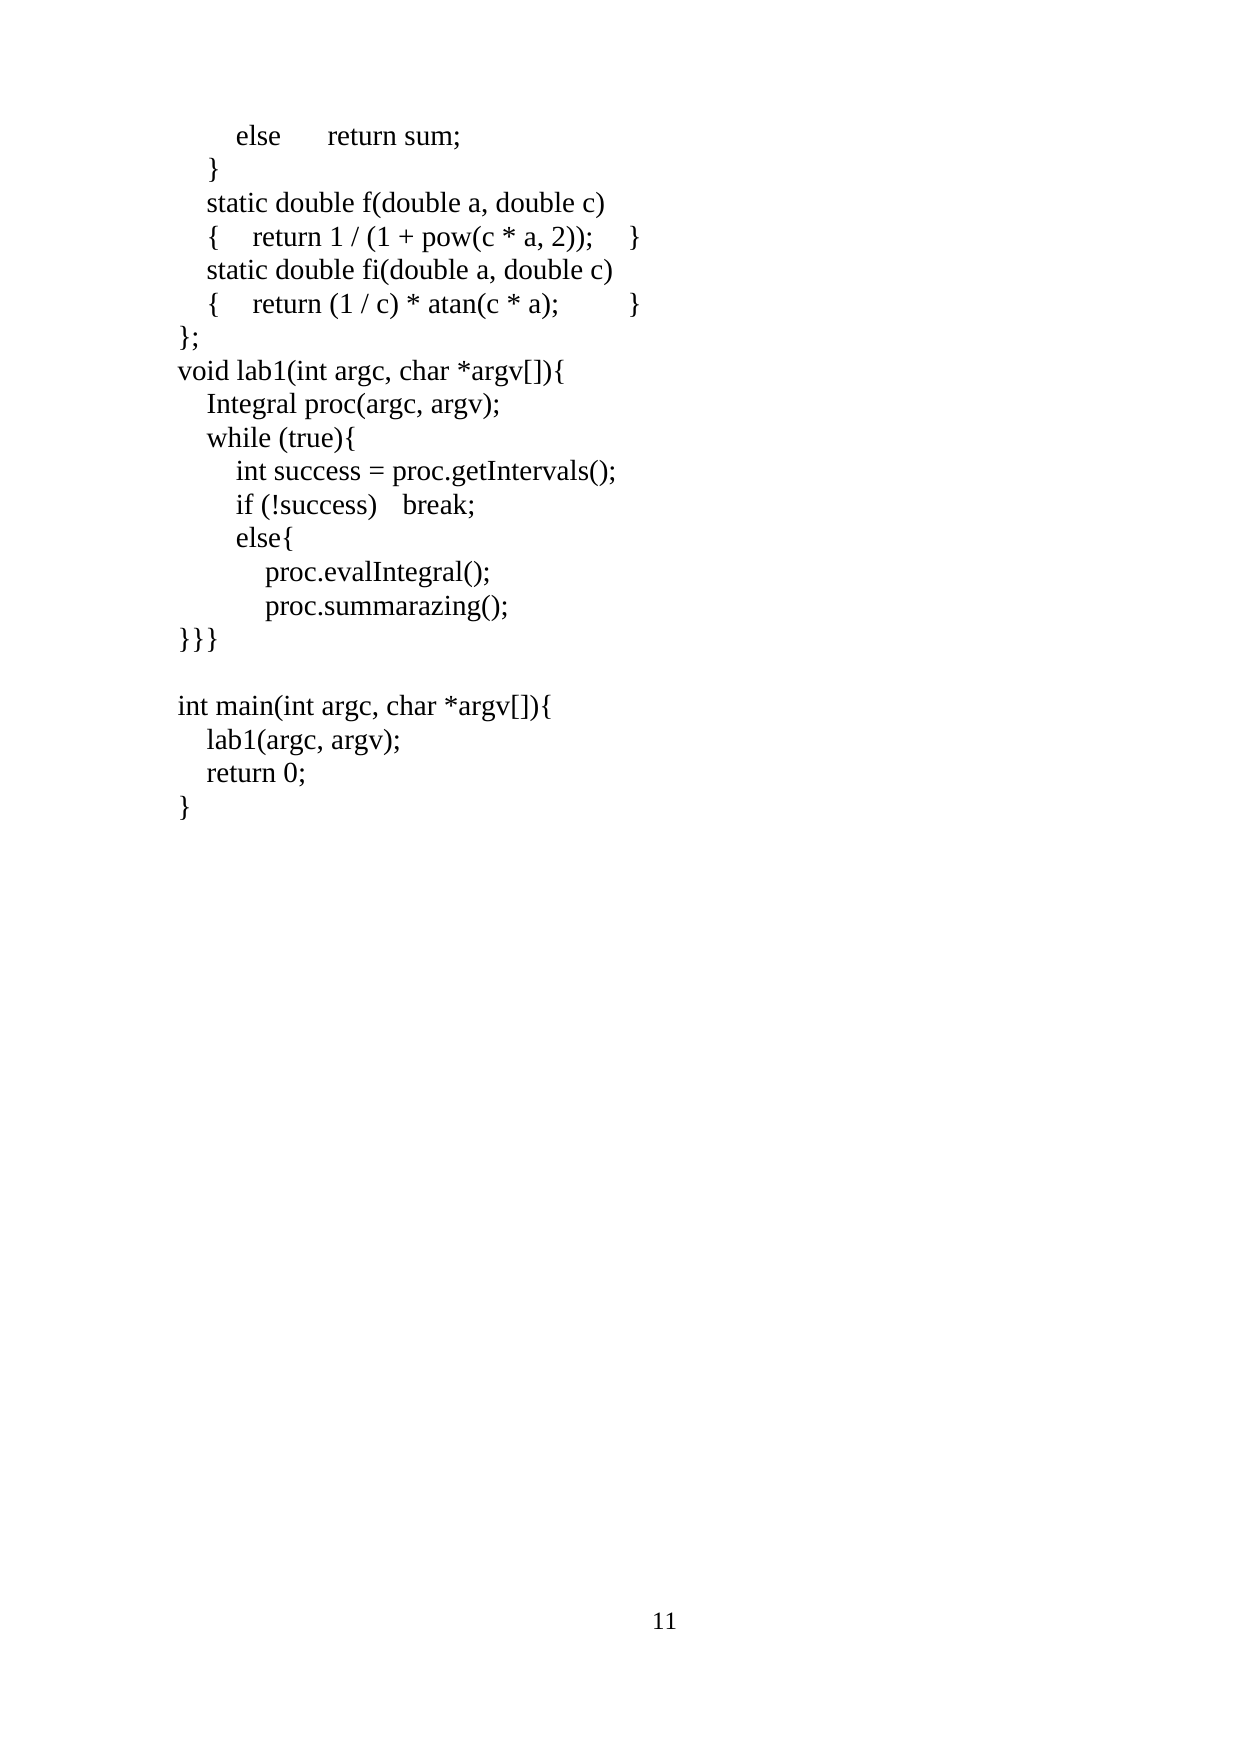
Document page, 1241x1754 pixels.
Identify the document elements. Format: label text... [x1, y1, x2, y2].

text } [177, 152, 1152, 185]
text void lab1(int argc, char *argv[]){ [177, 353, 1152, 386]
text proc.summarazing(); [177, 588, 1152, 621]
text int success = proc.getIntervals(); [177, 453, 1152, 487]
text while (true){ [177, 420, 1152, 453]
text lab1(argc, argv); [177, 722, 1152, 755]
text static double fi(double a, double c) [177, 252, 1152, 286]
text { return 1 / (1 + pow(c * a, 2)); } [177, 219, 1152, 252]
text else{ [177, 521, 1152, 554]
text int main(int argc, char *argv[]){ [177, 688, 1152, 722]
text return 0; [177, 755, 1152, 789]
text else return sum; [177, 118, 1152, 152]
text if (!success) break; [177, 487, 1152, 521]
text Integral proc(argc, argv); [177, 386, 1152, 420]
text }}} [177, 621, 1152, 655]
text static double f(double a, double c) [177, 185, 1152, 219]
text }; [177, 319, 1152, 353]
text proc.evalIntegral(); [177, 554, 1152, 588]
text { return (1 / c) * atan(c * a); } [177, 286, 1152, 319]
text } [177, 789, 1152, 822]
